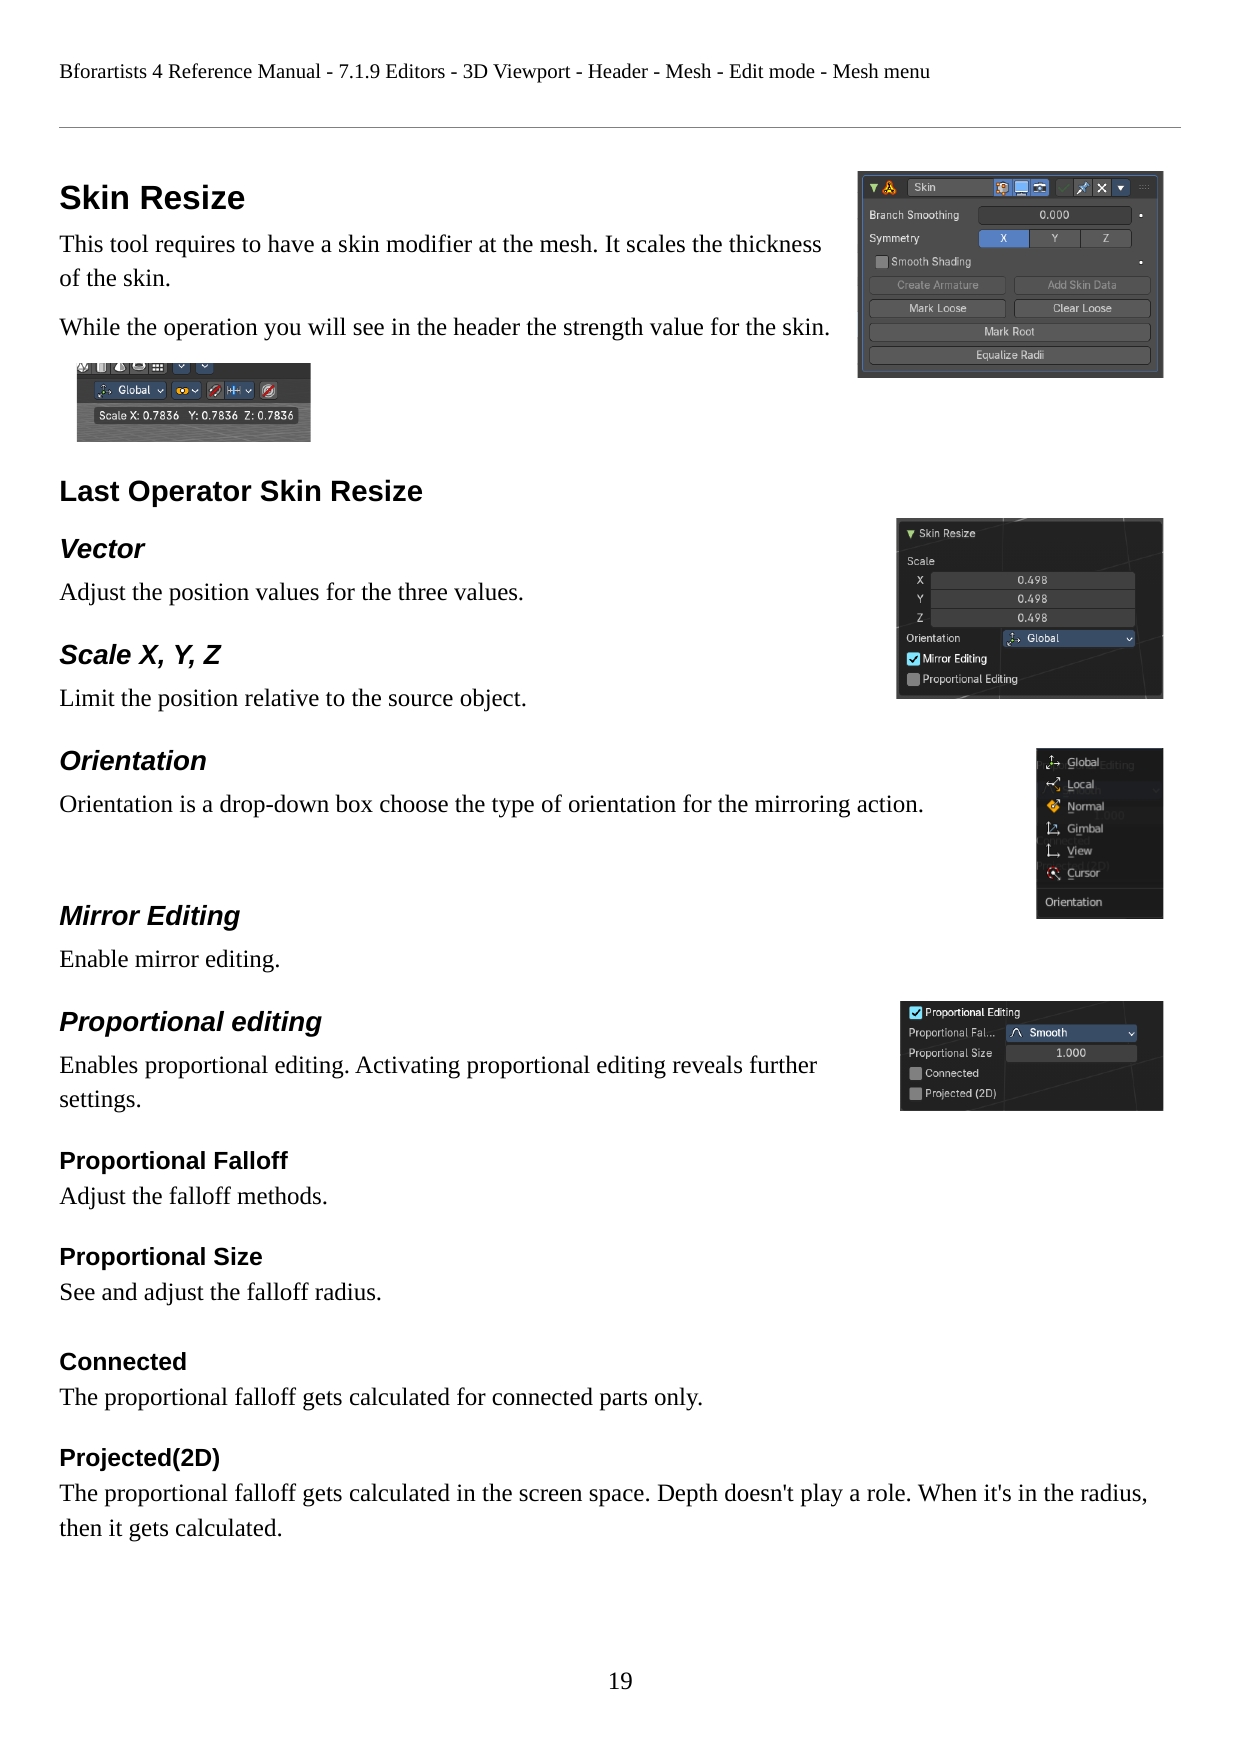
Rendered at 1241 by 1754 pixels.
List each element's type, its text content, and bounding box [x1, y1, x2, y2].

subtitle [1164, 1006, 1181, 1037]
subtitle Vector [59, 533, 896, 565]
text Enable mirror editing. [59, 944, 1181, 973]
text This tool requires to have a skin modifier at the mesh. It scales the thickness of the skin. [59, 229, 857, 292]
subtitle Proportional editing [59, 1006, 900, 1037]
subtitle Last Operator Skin Resize [59, 474, 1181, 508]
subtitle [1164, 639, 1181, 671]
text See and adjust the falloff radius. [59, 1277, 1181, 1306]
subtitle [1164, 533, 1181, 565]
text Adjust the position values for the three values. [59, 577, 896, 606]
text Enables proportional editing. Activating proportional editing reveals further settings. [59, 1050, 1181, 1113]
subtitle Proportional Size [59, 1242, 1181, 1271]
subtitle [1164, 178, 1181, 216]
subtitle Scale X, Y, Z [59, 639, 896, 671]
picture [76, 363, 311, 442]
text The proportional falloff gets calculated for connected parts only. [59, 1382, 1181, 1411]
subtitle Skin Resize [59, 178, 857, 216]
picture [1036, 748, 1164, 919]
subtitle Proportional Falloff [59, 1146, 1181, 1174]
text Orientation is a drop-down box choose the type of orientation for the mirroring action. [59, 789, 1036, 818]
text Limit the position relative to the source object. [59, 683, 1181, 712]
subtitle Projected(2D) [59, 1443, 1181, 1472]
text The proportional falloff gets calculated in the screen space. Depth doesn't play a role. When it's in the radius, then it gets calculated. [59, 1478, 1181, 1542]
subtitle Mirror Editing [59, 900, 1181, 932]
text Adjust the falloff methods. [59, 1181, 1181, 1209]
subtitle Connected [59, 1347, 1181, 1376]
picture [900, 1001, 1164, 1111]
text While the operation you will see in the header the strength value for the skin. [59, 312, 857, 341]
subtitle Orientation [59, 745, 1181, 777]
picture [896, 518, 1164, 699]
picture [857, 171, 1164, 378]
